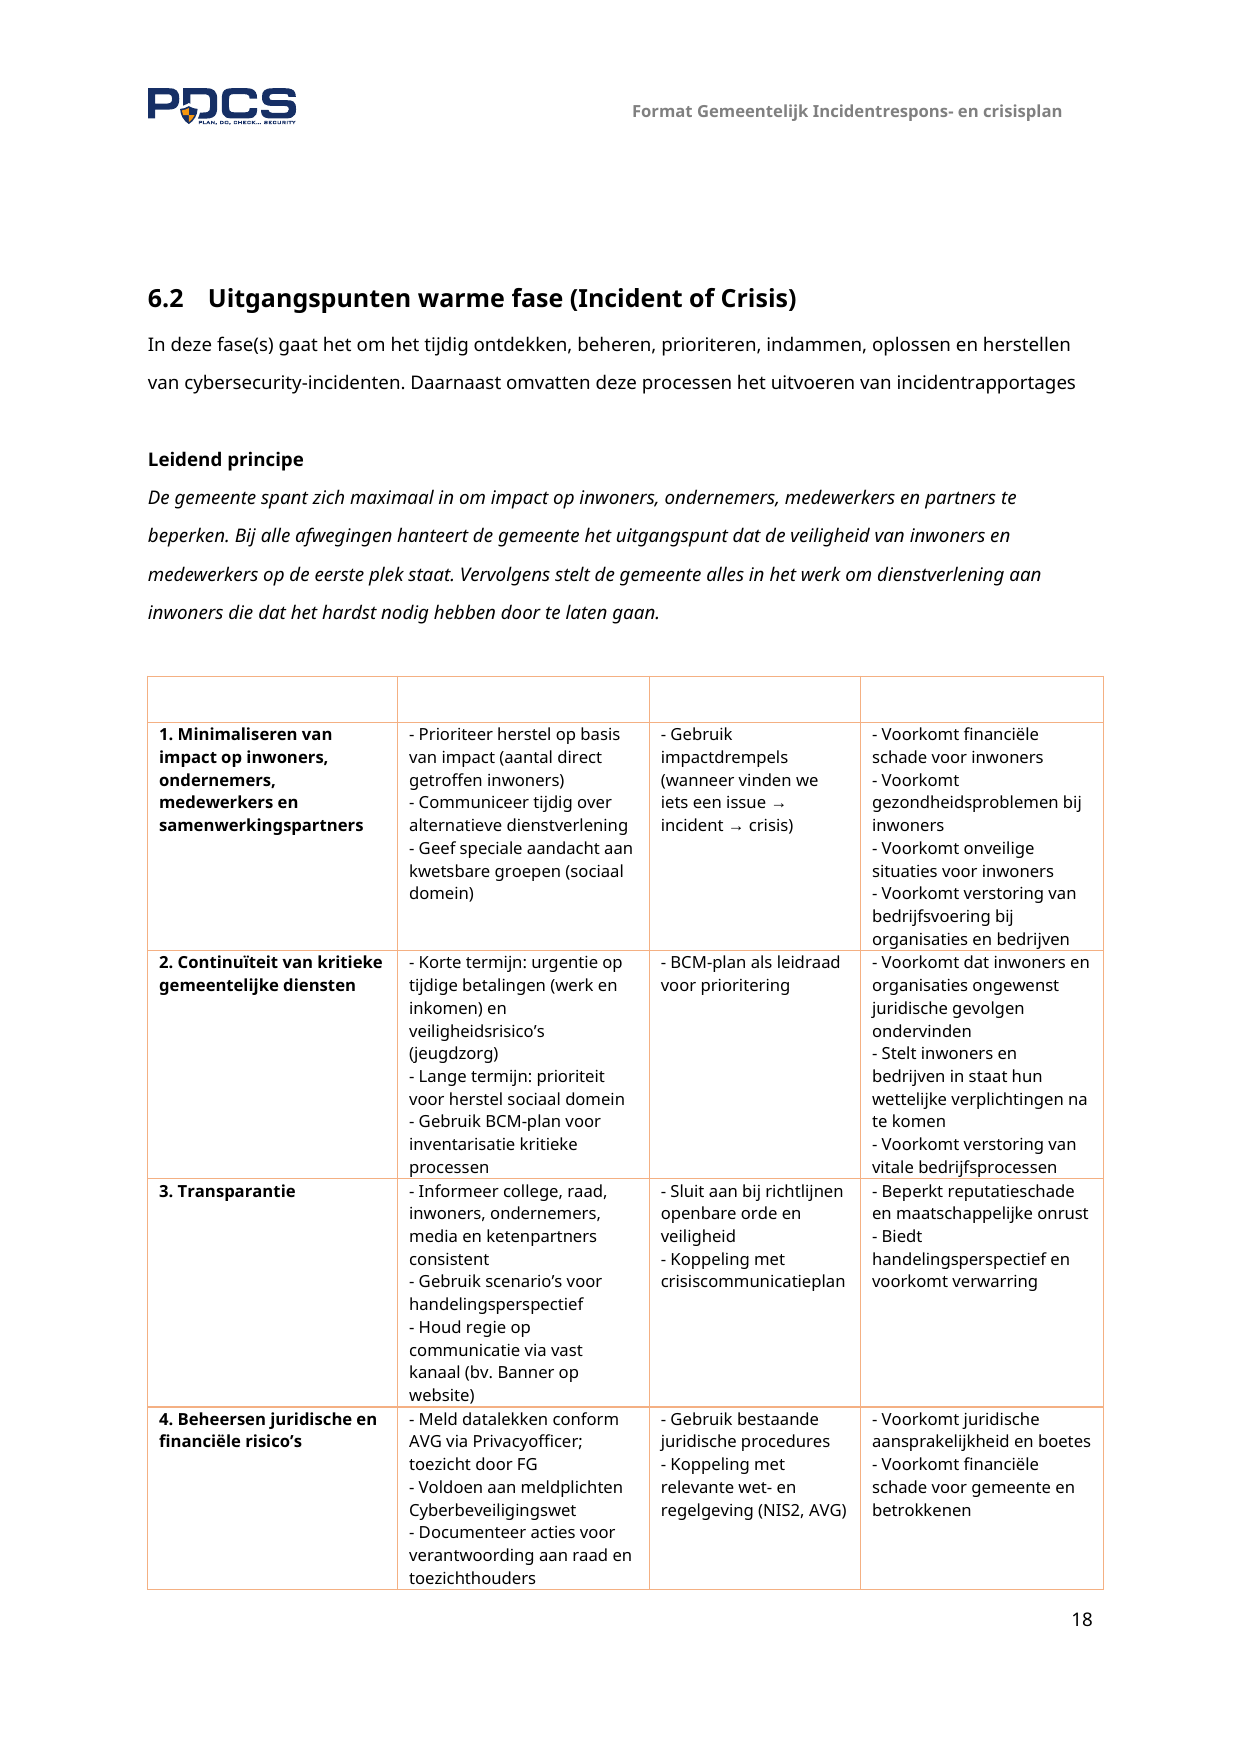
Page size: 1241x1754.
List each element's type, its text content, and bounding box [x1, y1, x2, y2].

table_cell - Korte termijn: urgentie op tijdige betalingen (werk en inkomen) en veiligheidsrisico’s (jeugdzorg) - Lange termijn: prioriteit voor herstel sociaal domein - Gebruik BCM-plan voor inventarisatie kritieke processen [398, 951, 649, 1178]
table_cell - Prioriteer herstel op basis van impact (aantal direct getroffen inwoners) - Communiceer tijdig over alternatieve dienstverlening - Geef speciale aandacht aan kwetsbare groepen (sociaal domein) [398, 723, 649, 950]
table_cell - Meld datalekken conform AVG via Privacyofficer; toezicht door FG - Voldoen aan meldplichten Cyberbeveiligingswet - Documenteer acties voor verantwoording aan raad en toezichthouders [398, 1408, 649, 1589]
table_cell - Informeer college, raad, inwoners, ondernemers, media en ketenpartners consistent - Gebruik scenario’s voor handelingsperspectief - Houd regie op communicatie via vast kanaal (bv. Banner op website) [398, 1179, 649, 1406]
text In deze fase(s) gaat het om het tijdig ontdekken, beheren, prioriteren, indammen, oplossen en herstellen van cybersecurity-incidenten. Daarnaast omvatten deze processen het uitvoeren van incidentrapportages [148, 331, 1092, 395]
text Leidend principe [148, 446, 1092, 472]
table_cell - Voorkomt financiële schade voor inwoners - Voorkomt gezondheidsproblemen bij inwoners - Voorkomt onveilige situaties voor inwoners - Voorkomt verstoring van bedrijfsvoering bij organisaties en bedrijven [861, 723, 1103, 950]
table_cell 3. Transparantie [148, 1179, 397, 1406]
table_header Hoofddoelstelling [148, 677, 397, 722]
table_header Koppeling met Bedrijfscontinuïteit [861, 677, 1103, 722]
table_cell 1. Minimaliseren van impact op inwoners, ondernemers, medewerkers en samenwerkingspartners [148, 723, 397, 950]
table_cell 2. Continuïteit van kritieke gemeentelijke diensten [148, 951, 397, 1178]
table_cell - Gebruik impactdrempels (wanneer vinden we iets een issue → incident → crisis) [650, 723, 860, 950]
table_cell - Gebruik bestaande juridische procedures - Koppeling met relevante wet- en regelgeving (NIS2, AVG) [650, 1408, 860, 1589]
table_cell - Sluit aan bij richtlijnen openbare orde en veiligheid - Koppeling met crisiscommunicatieplan [650, 1179, 860, 1406]
text De gemeente spant zich maximaal in om impact op inwoners, ondernemers, medewerkers en partners te beperken. Bij alle afwegingen hanteert de gemeente het uitgangspunt dat de veiligheid van inwoners en medewerkers op de eerste plek staat. Vervolgens stelt de gemeente alles in het werk om dienstverlening aan inwoners die dat het hardst nodig hebben door te laten gaan. [148, 484, 1092, 624]
table_cell - Voorkomt juridische aansprakelijkheid en boetes - Voorkomt financiële schade voor gemeente en betrokkenen [861, 1408, 1103, 1589]
table_cell - Voorkomt dat inwoners en organisaties ongewenst juridische gevolgen ondervinden - Stelt inwoners en bedrijven in staat hun wettelijke verplichtingen na te komen - Voorkomt verstoring van vitale bedrijfsprocessen [861, 951, 1103, 1178]
table_cell 4. Beheersen juridische en financiële risico’s [148, 1408, 397, 1589]
table_cell - BCM-plan als leidraad voor prioritering [650, 951, 860, 1178]
table_cell - Beperkt reputatieschade en maatschappelijke onrust - Biedt handelingsperspectief en voorkomt verwarring [861, 1179, 1103, 1406]
table_header Randvoorwaarden / Kaders [650, 677, 860, 722]
table_header Subdoelstellingen [398, 677, 649, 722]
subtitle Uitgangspunten warme fase (Incident of Crisis) [148, 280, 1092, 314]
